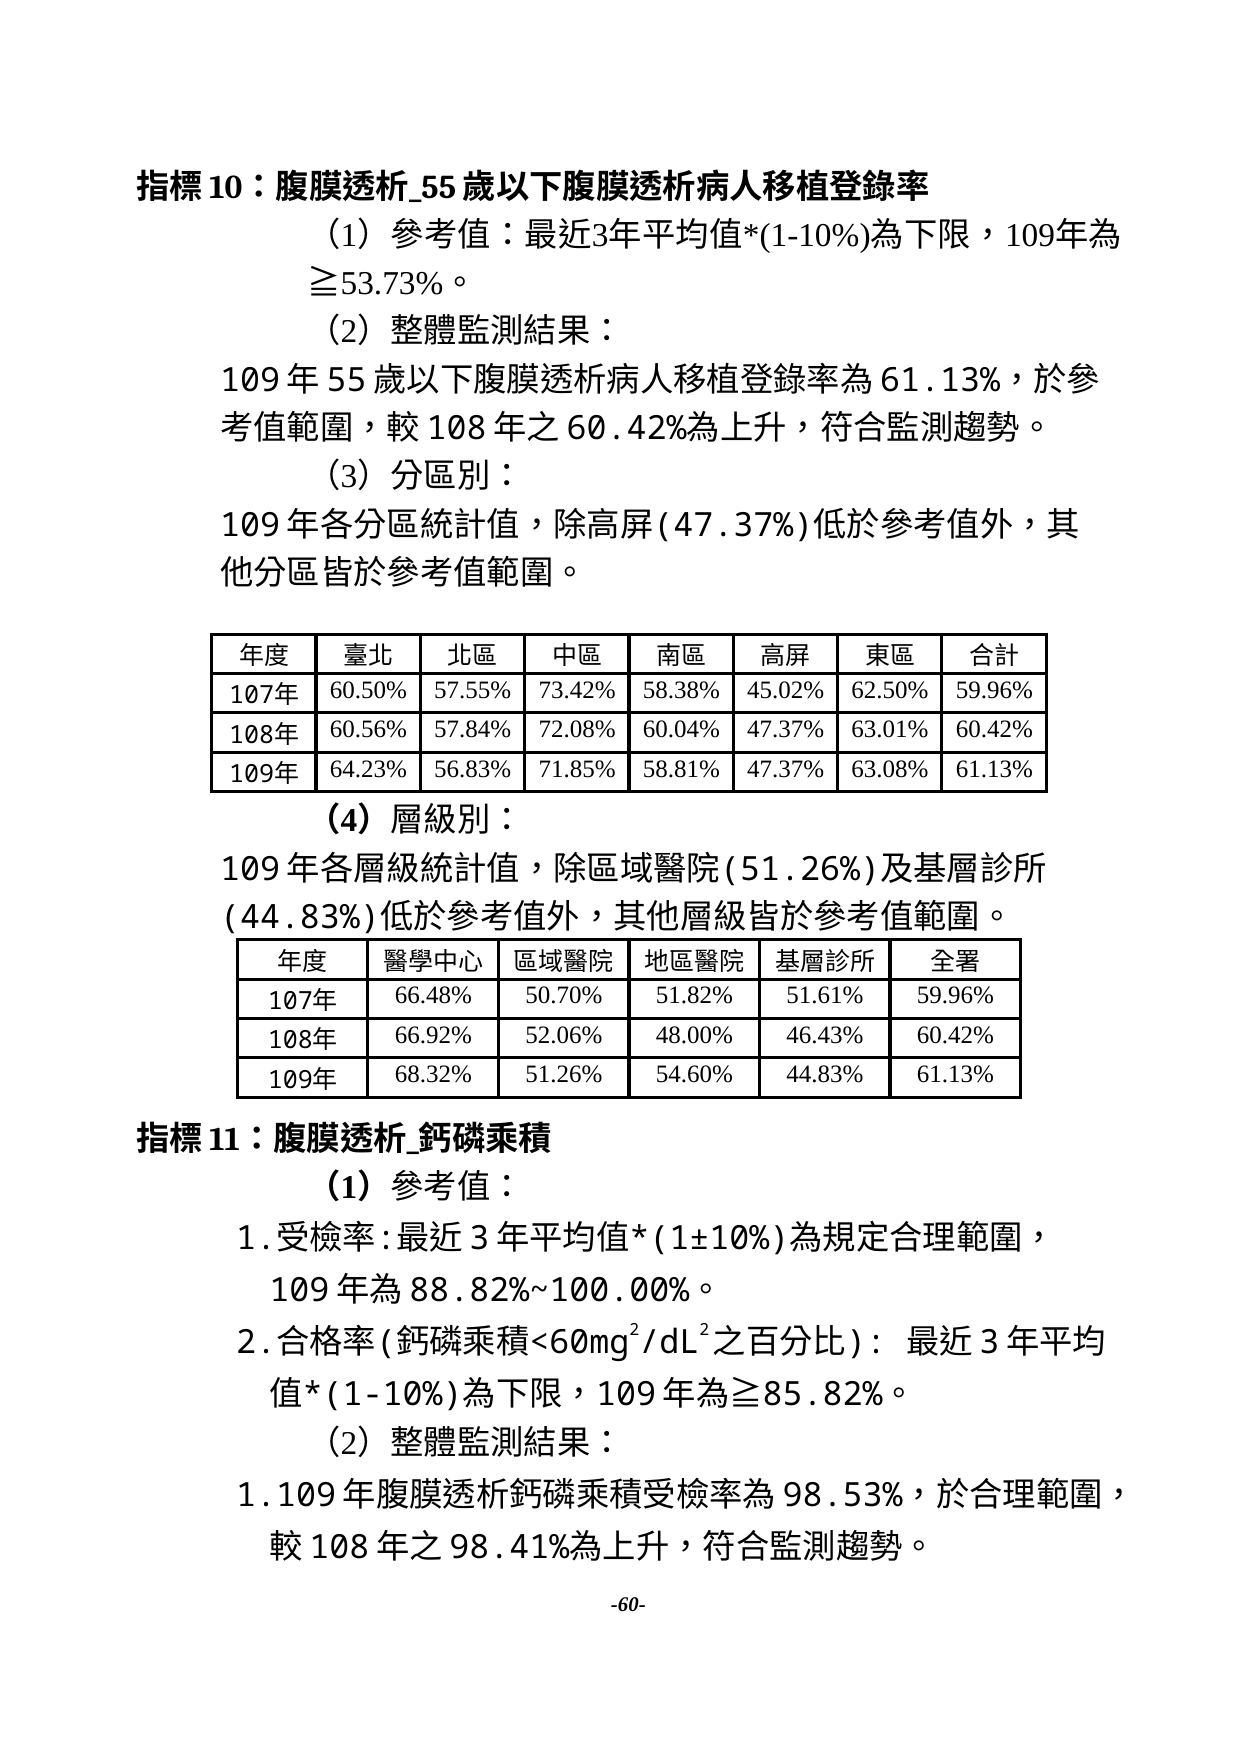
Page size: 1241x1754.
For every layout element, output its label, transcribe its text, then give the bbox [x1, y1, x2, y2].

text 109年55歲以下腹膜透析病人移植登錄率為61.13%，於參考值範圍，較108年之60.42%為上升，符合監測趨勢。 [220, 352, 1111, 449]
table_header 醫學中心 [369, 941, 497, 977]
table_cell 61.13% [943, 754, 1045, 790]
table_cell 63.01% [839, 714, 940, 751]
table_cell 109年 [239, 1059, 366, 1096]
table_cell 66.92% [369, 1020, 497, 1056]
table_cell 52.06% [500, 1020, 627, 1056]
table_cell 58.38% [631, 675, 732, 711]
table_cell 59.96% [943, 675, 1045, 711]
table_cell 63.08% [839, 754, 940, 790]
text 1.109年腹膜透析鈣磷乘積受檢率為98.53%，於合理範圍，較108年之98.41%為上升，符合監測趨勢。 [236, 1464, 1111, 1568]
table_cell 47.37% [735, 754, 836, 790]
table_cell 60.50% [318, 675, 419, 711]
list 分區別： [307, 449, 1122, 497]
table_header 北區 [422, 636, 523, 672]
table_cell 108年 [213, 714, 314, 751]
list 層級別： [307, 793, 1122, 841]
table_header 年度 [239, 941, 366, 977]
text 1.受檢率:最近3年平均值*(1±10%)為規定合理範圍，109年為88.82%~100.00%。 [236, 1208, 1111, 1312]
table_header 年度 [213, 636, 314, 672]
table_cell 44.83% [761, 1059, 888, 1096]
list 整體監測結果： [307, 304, 1122, 352]
table_cell 60.42% [892, 1020, 1019, 1056]
table_cell 57.84% [422, 714, 523, 751]
table_cell 64.23% [318, 754, 419, 790]
table_cell 71.85% [526, 754, 627, 790]
table_header 全署 [892, 941, 1019, 977]
table_cell 107年 [239, 981, 366, 1017]
table_cell 57.55% [422, 675, 523, 711]
table_cell 61.13% [892, 1059, 1019, 1096]
table_cell 60.42% [943, 714, 1045, 751]
table_header 地區醫院 [631, 941, 758, 977]
table_header 合計 [943, 636, 1045, 672]
table_header 中區 [526, 636, 627, 672]
table_cell 47.37% [735, 714, 836, 751]
table_header 區域醫院 [500, 941, 627, 977]
table_header 基層診所 [761, 941, 888, 977]
list 參考值：最近3年平均值*(1-10%)為下限，109年為≧53.73%。 [307, 208, 1122, 304]
text 109年各層級統計值，除區域醫院(51.26%)及基層診所(44.83%)低於參考值外，其他層級皆於參考值範圍。 [220, 841, 1111, 938]
table_cell 68.32% [369, 1059, 497, 1096]
table_cell 50.70% [500, 981, 627, 1017]
table_cell 62.50% [839, 675, 940, 711]
table_cell 73.42% [526, 675, 627, 711]
table_cell 58.81% [631, 754, 732, 790]
table_cell 72.08% [526, 714, 627, 751]
table_cell 51.26% [500, 1059, 627, 1096]
table_cell 59.96% [892, 981, 1019, 1017]
table_cell 48.00% [631, 1020, 758, 1056]
table_cell 60.04% [631, 714, 732, 751]
text 2.合格率(鈣磷乘積<60mg2/dL2之百分比): 最近3年平均值*(1-10%)為下限，109年為≧85.82%。 [236, 1312, 1111, 1416]
table_cell 109年 [213, 754, 314, 790]
table_cell 51.82% [631, 981, 758, 1017]
list 參考值： [307, 1159, 1122, 1208]
table_cell 66.48% [369, 981, 497, 1017]
table_cell 54.60% [631, 1059, 758, 1096]
table_cell 51.61% [761, 981, 888, 1017]
table_cell 46.43% [761, 1020, 888, 1056]
table_header 東區 [839, 636, 940, 672]
table_header 臺北 [318, 636, 419, 672]
table_header 高屏 [735, 636, 836, 672]
subtitle 指標10：腹膜透析_55歲以下腹膜透析病人移植登錄率 [136, 159, 1122, 208]
list 整體監測結果： [307, 1416, 1122, 1464]
text 109年各分區統計值，除高屏(47.37%)低於參考值外，其他分區皆於參考值範圍。 [220, 497, 1111, 594]
table_cell 108年 [239, 1020, 366, 1056]
table_header 南區 [631, 636, 732, 672]
table_cell 45.02% [735, 675, 836, 711]
table_cell 107年 [213, 675, 314, 711]
table_cell 60.56% [318, 714, 419, 751]
table_cell 56.83% [422, 754, 523, 790]
subtitle 指標11：腹膜透析_鈣磷乘積 [136, 1111, 1122, 1159]
